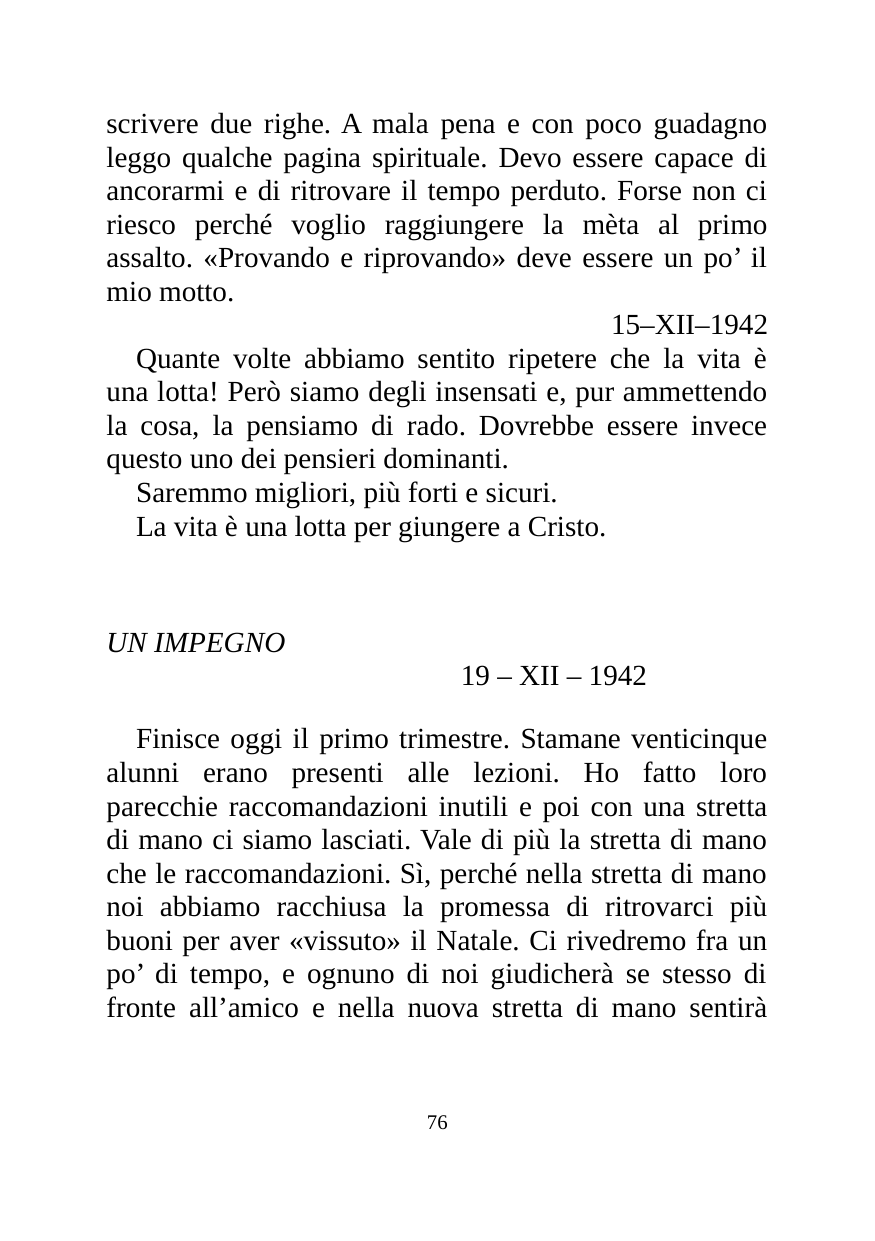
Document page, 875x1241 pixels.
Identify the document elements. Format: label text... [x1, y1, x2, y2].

text scrivere due righe. A mala pena e con poco guadagno leggo qualche pagina spirituale. Devo essere capace di ancorarmi e di ritrovare il tempo perduto. Forse non ci riesco perché voglio raggiungere la mèta al primo assalto. «Provando e riprovando» deve essere un po’ il mio motto. [106, 106, 768, 307]
text La vita è una lotta per giungere a Cristo. [106, 509, 768, 542]
text Saremmo migliori, più forti e sicuri. [106, 475, 768, 509]
text 15–XII–1942 [106, 307, 768, 341]
text Finisce oggi il primo trimestre. Stamane venticinque alunni erano presenti alle lezioni. Ho fatto loro parecchie raccomandazioni inutili e poi con una stretta di mano ci siamo lasciati. Vale di più la stretta di mano che le raccomandazioni. Sì, perché nella stretta di mano noi abbiamo racchiusa la promessa di ritrovarci più buoni per aver «vissuto» il Natale. Ci rivedremo fra un po’ di tempo, e ognuno di noi giudicherà se stesso di fronte all’amico e nella nuova stretta di mano sentirà [106, 722, 768, 1023]
subtitle UN IMPEGNO 19 – XII – 1942 [106, 625, 768, 692]
text Quante volte abbiamo sentito ripetere che la vita è una lotta! Però siamo degli insensati e, pur ammettendo la cosa, la pensiamo di rado. Dovrebbe essere invece questo uno dei pensieri dominanti. [106, 341, 768, 475]
